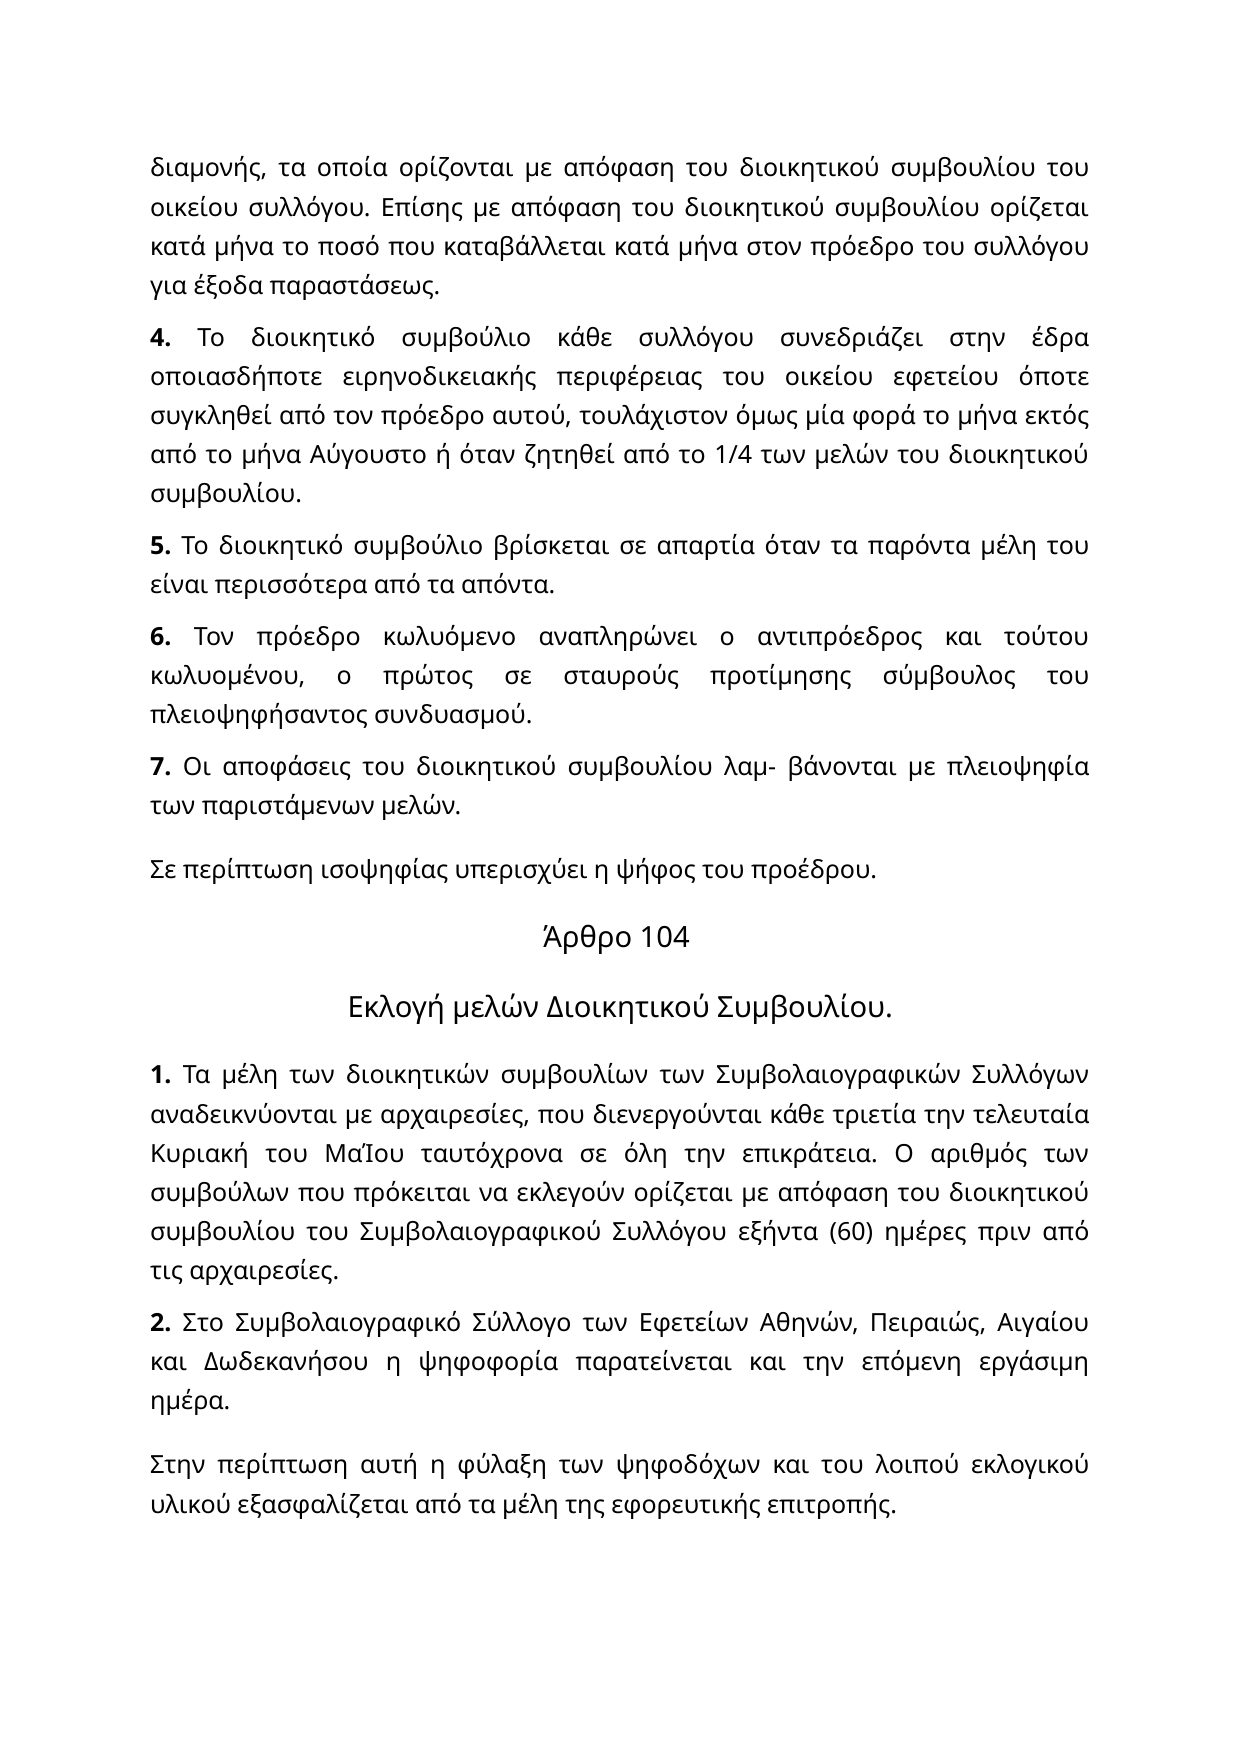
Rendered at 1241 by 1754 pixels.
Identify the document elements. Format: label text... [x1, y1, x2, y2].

text 5. Το διοικητικό συμβούλιο βρίσκεται σε απαρτία όταν τα παρόντα μέλη του είναι περισσότερα από τα απόντα. [150, 527, 1090, 601]
text 2. Στο Συμβολαιογραφικό Σύλλογο των Εφετείων Αθηνών, Πειραιώς, Αιγαίου και Δωδεκανήσου η ψηφοφορία παρατείνεται και την επόμενη εργάσιμη ημέρα. [150, 1304, 1090, 1417]
text Σε περίπτωση ισοψηφίας υπερισχύει η ψήφος του προέδρου. [150, 852, 1090, 886]
text 7. Οι αποφάσεις του διοικητικού συμβουλίου λαμ- βάνονται με πλειοψηφία των παριστάμενων μελών. [150, 748, 1090, 822]
text Στην περίπτωση αυτή η φύλαξη των ψηφοδόχων και του λοιπού εκλογικού υλικού εξασφαλίζεται από τα μέλη της εφορευτικής επιτροπής. [150, 1447, 1090, 1520]
text διαμονής, τα οποία ορίζονται με απόφαση του διοικητικού συμβουλίου του οικείου συλλόγου. Επίσης με απόφαση του διοικητικού συμβουλίου ορίζεται κατά μήνα το ποσό που καταβάλλεται κατά μήνα στον πρόεδρο του συλλόγου για έξοδα παραστάσεως. [150, 150, 1090, 302]
subtitle Άρθρο 104 [150, 916, 1090, 956]
text 4. Το διοικητικό συμβούλιο κάθε συλλόγου συνεδριάζει στην έδρα οποιασδήποτε ειρηνοδικειακής περιφέρειας του οικείου εφετείου όποτε συγκληθεί από τον πρόεδρο αυτού, τουλάχιστον όμως μία φορά το μήνα εκτός από το μήνα Αύγουστο ή όταν ζητηθεί από το 1/4 των μελών του διοικητικού συμβουλίου. [150, 319, 1090, 510]
subtitle Εκλογή μελών Διοικητικού Συμβουλίου. [150, 986, 1090, 1026]
text 6. Τον πρόεδρο κωλυόμενο αναπληρώνει ο αντιπρόεδρος και τούτου κωλυομένου, ο πρώτος σε σταυρούς προτίμησης σύμβουλος του πλειοψηφήσαντος συνδυασμού. [150, 618, 1090, 731]
text 1. Τα μέλη των διοικητικών συμβουλίων των Συμβολαιογραφικών Συλλόγων αναδεικνύονται με αρχαιρεσίες, που διενεργούνται κάθε τριετία την τελευταία Κυριακή του ΜαΊου ταυτόχρονα σε όλη την επικράτεια. Ο αριθμός των συμβούλων που πρόκειται να εκλεγούν ορίζεται με απόφαση του διοικητικού συμβουλίου του Συμβολαιογραφικού Συλλόγου εξήντα (60) ημέρες πριν από τις αρχαιρεσίες. [150, 1057, 1090, 1287]
